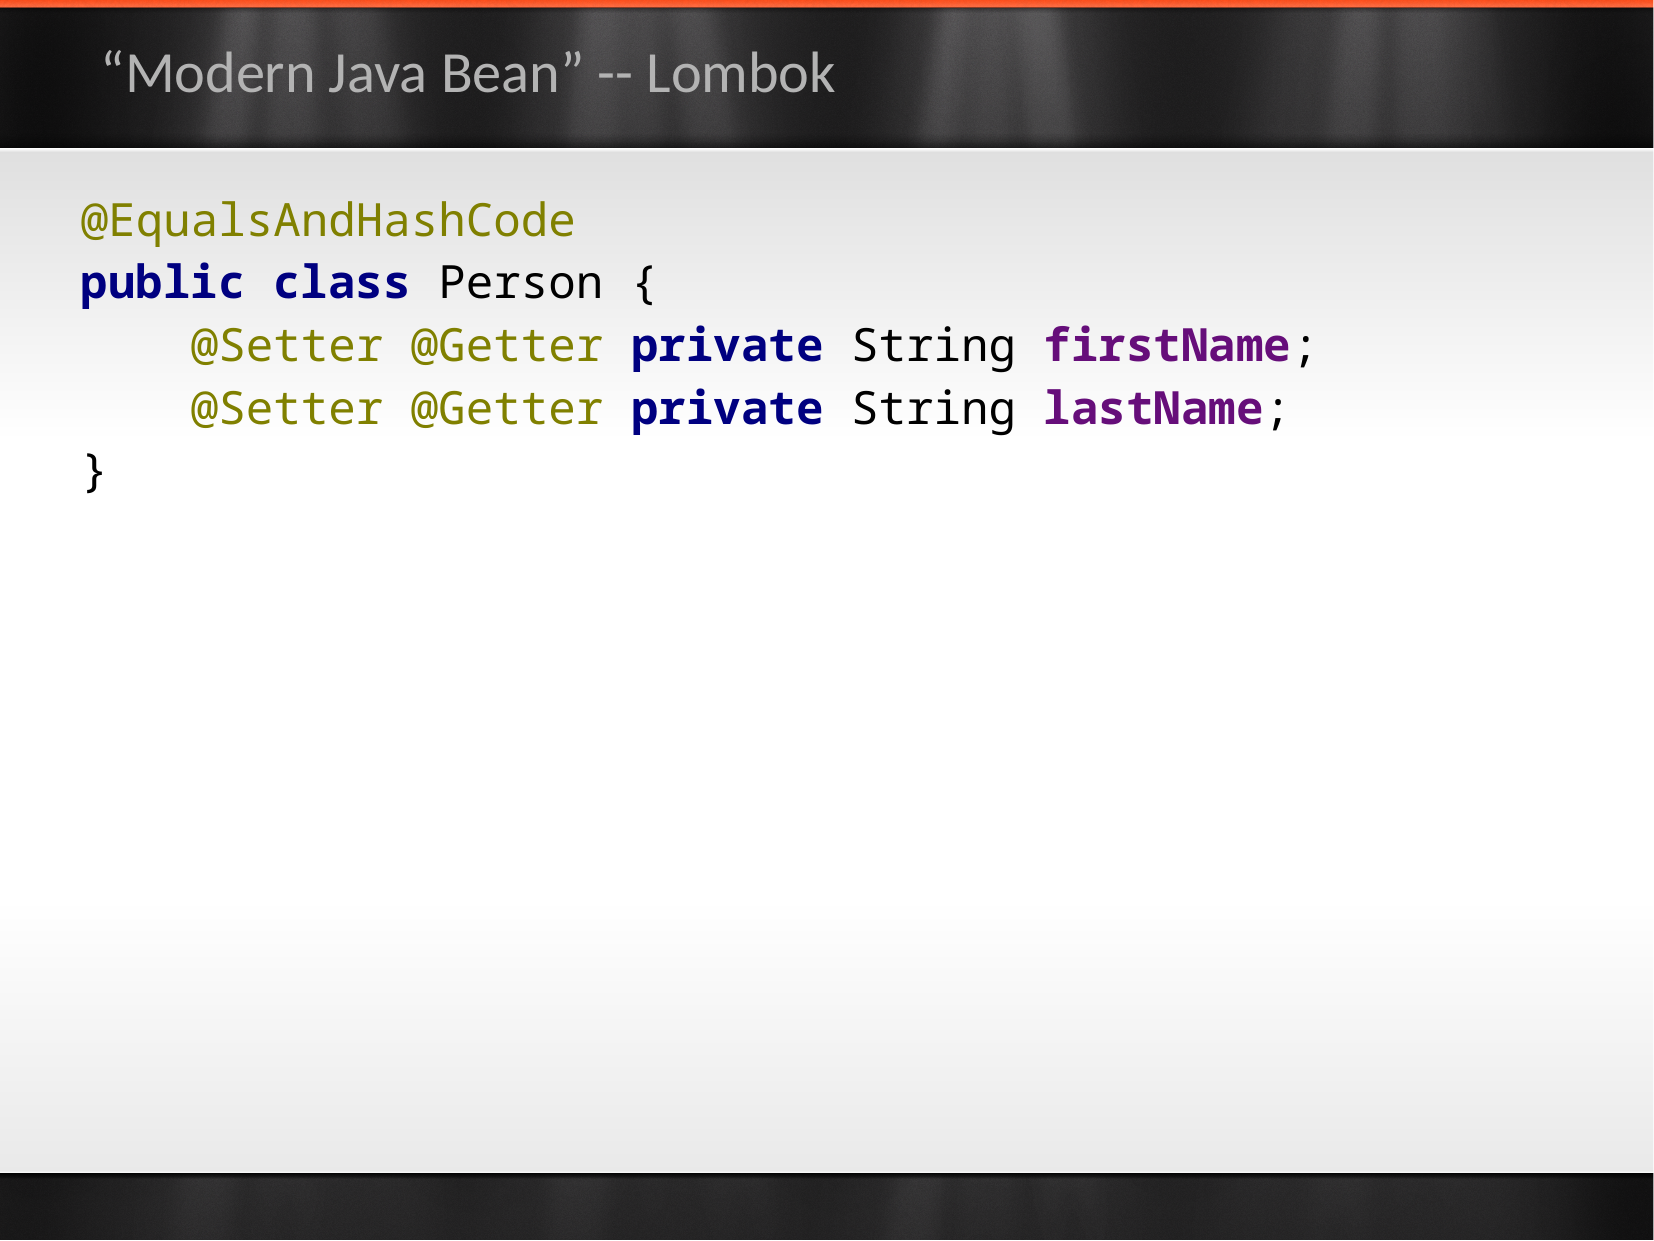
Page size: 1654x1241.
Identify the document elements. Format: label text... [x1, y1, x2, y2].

title “Modern Java Bean” -- Lombok [100, 6, 1589, 151]
subtitle @EqualsAndHashCode public class Person { @Setter @Getter private String firstName; @Setter @Getter private String lastName; } [80, 187, 1570, 1125]
picture [0, 0, 1654, 1240]
